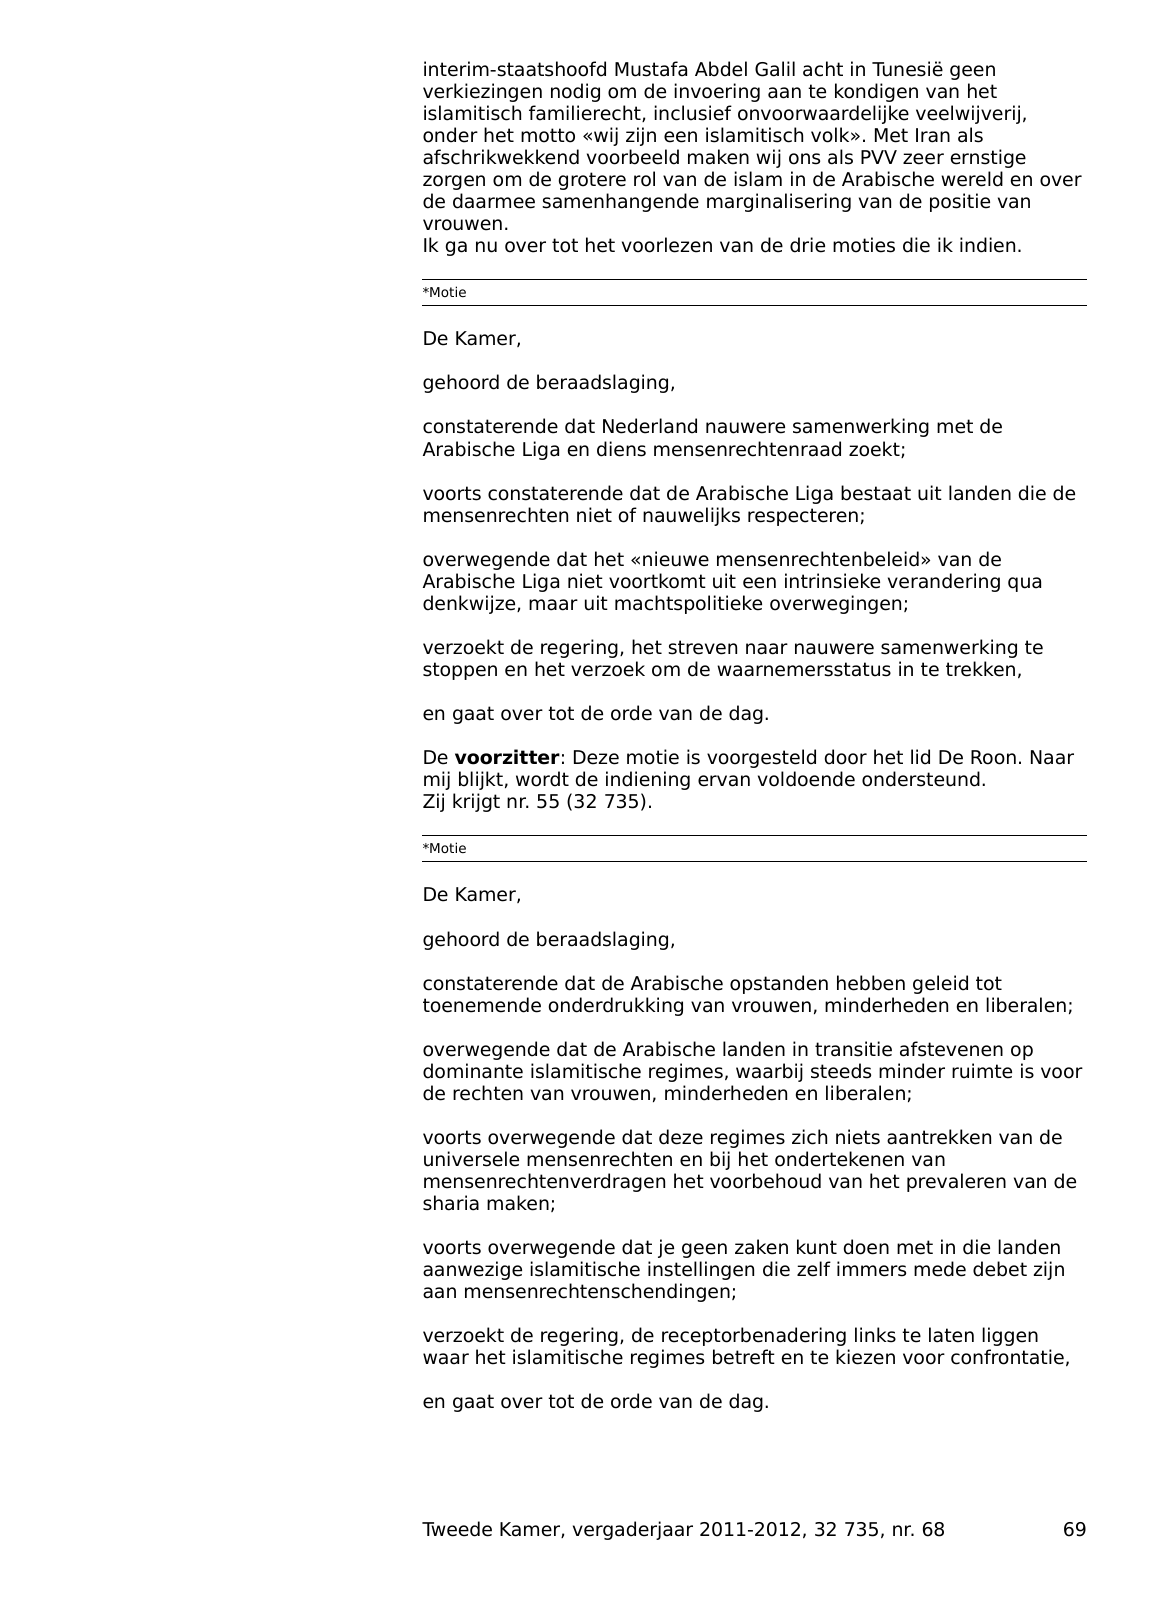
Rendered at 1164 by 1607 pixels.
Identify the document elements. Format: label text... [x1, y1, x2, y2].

text voorts constaterende dat de Arabische Liga bestaat uit landen die de mensenrechten niet of nauwelijks respecteren; [422, 483, 1087, 527]
table_header *Motie [422, 280, 1087, 305]
text Ik ga nu over tot het voorlezen van de drie moties die ik indien. [422, 235, 1087, 257]
text verzoekt de regering, de receptorbenadering links te laten liggen waar het islamitische regimes betreft en te kiezen voor confrontatie, [422, 1325, 1087, 1369]
table_header *Motie [422, 836, 1087, 861]
text De Kamer, [422, 884, 1087, 906]
text constaterende dat de Arabische opstanden hebben geleid tot toenemende onderdrukking van vrouwen, minderheden en liberalen; [422, 973, 1087, 1017]
text en gaat over tot de orde van de dag. [422, 1391, 1087, 1413]
text voorts overwegende dat je geen zaken kunt doen met in die landen aanwezige islamitische instellingen die zelf immers mede debet zijn aan mensenrechtenschendingen; [422, 1237, 1087, 1303]
text constaterende dat Nederland nauwere samenwerking met de Arabische Liga en diens mensenrechtenraad zoekt; [422, 416, 1087, 460]
text gehoord de beraadslaging, [422, 372, 1087, 394]
text gehoord de beraadslaging, [422, 928, 1087, 951]
text interim-staatshoofd Mustafa Abdel Galil acht in Tunesië geen verkiezingen nodig om de invoering aan te kondigen van het islamitisch familierecht, inclusief onvoorwaardelijke veelwijverij, onder het motto «wij zijn een islamitisch volk». Met Iran als afschrikwekkend voorbeeld maken wij ons als PVV zeer ernstige zorgen om de grotere rol van de islam in de Arabische wereld en over de daarmee samenhangende marginalisering van de positie van vrouwen. [422, 59, 1087, 235]
text voorts overwegende dat deze regimes zich niets aantrekken van de universele mensenrechten en bij het ondertekenen van mensenrechtenverdragen het voorbehoud van het prevaleren van de sharia maken; [422, 1127, 1087, 1215]
text en gaat over tot de orde van de dag. [422, 703, 1087, 725]
text overwegende dat de Arabische landen in transitie afstevenen op dominante islamitische regimes, waarbij steeds minder ruimte is voor de rechten van vrouwen, minderheden en liberalen; [422, 1039, 1087, 1105]
text De Kamer, [422, 328, 1087, 350]
text De voorzitter: Deze motie is voorgesteld door het lid De Roon. Naar mij blijkt, wordt de indiening ervan voldoende ondersteund. [422, 747, 1087, 791]
text overwegende dat het «nieuwe mensenrechtenbeleid» van de Arabische Liga niet voortkomt uit een intrinsieke verandering qua denkwijze, maar uit machtspolitieke overwegingen; [422, 549, 1087, 615]
text verzoekt de regering, het streven naar nauwere samenwerking te stoppen en het verzoek om de waarnemersstatus in te trekken, [422, 637, 1087, 681]
text Zij krijgt nr. 55 (32 735). [422, 791, 1087, 813]
